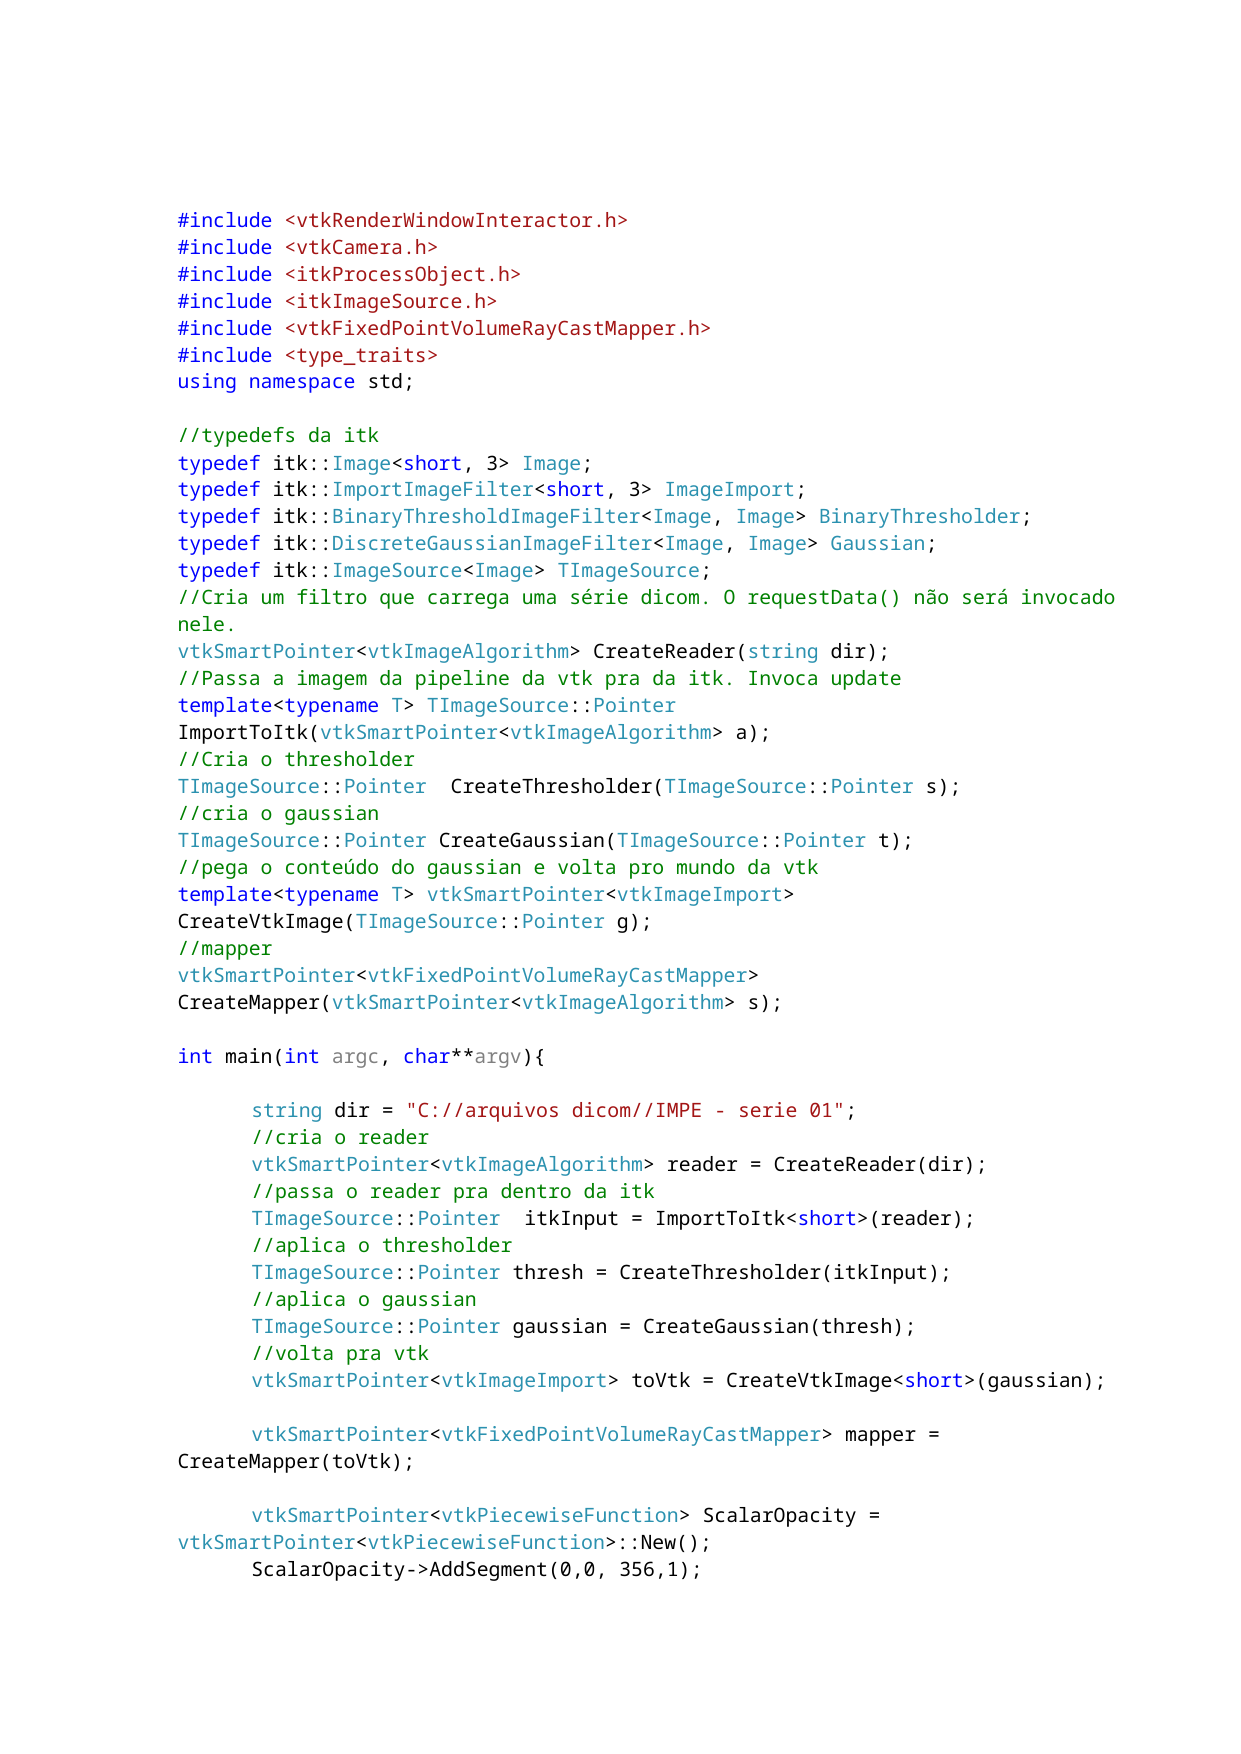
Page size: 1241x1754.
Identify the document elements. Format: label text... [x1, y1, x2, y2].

text //cria o reader [177, 1123, 1122, 1150]
text //mapper [177, 934, 1122, 961]
text typedef itk::ImportImageFilter<short, 3> ImageImport; [177, 476, 1122, 503]
text int main(int argc, char**argv){ [177, 1042, 1122, 1069]
text #include <type_traits> [177, 341, 1122, 368]
text ScalarOpacity->AddSegment(0,0, 356,1); [177, 1555, 1122, 1582]
text TImageSource::Pointer itkInput = ImportToItk<short>(reader); [177, 1204, 1122, 1231]
text vtkSmartPointer<vtkFixedPointVolumeRayCastMapper> mapper = CreateMapper(toVtk); [177, 1420, 1122, 1474]
text TImageSource::Pointer CreateGaussian(TImageSource::Pointer t); [177, 826, 1122, 853]
text template<typename T> TImageSource::Pointer ImportToItk(vtkSmartPointer<vtkImageAlgorithm> a); [177, 692, 1122, 746]
text vtkSmartPointer<vtkFixedPointVolumeRayCastMapper> CreateMapper(vtkSmartPointer<vtkImageAlgorithm> s); [177, 961, 1122, 1015]
text template<typename T> vtkSmartPointer<vtkImageImport> CreateVtkImage(TImageSource::Pointer g); [177, 880, 1122, 934]
text TImageSource::Pointer thresh = CreateThresholder(itkInput); [177, 1258, 1122, 1285]
text //pega o conteúdo do gaussian e volta pro mundo da vtk [177, 853, 1122, 880]
text //typedefs da itk [177, 422, 1122, 449]
text vtkSmartPointer<vtkImageAlgorithm> reader = CreateReader(dir); [177, 1150, 1122, 1177]
text typedef itk::DiscreteGaussianImageFilter<Image, Image> Gaussian; [177, 530, 1122, 557]
text vtkSmartPointer<vtkPiecewiseFunction> ScalarOpacity = vtkSmartPointer<vtkPiecewiseFunction>::New(); [177, 1501, 1122, 1555]
text typedef itk::Image<short, 3> Image; [177, 449, 1122, 476]
text #include <vtkFixedPointVolumeRayCastMapper.h> [177, 314, 1122, 341]
text TImageSource::Pointer CreateThresholder(TImageSource::Pointer s); [177, 772, 1122, 799]
text //Cria um filtro que carrega uma série dicom. O requestData() não será invocado nele. [177, 584, 1122, 638]
text //volta pra vtk [177, 1339, 1122, 1366]
text //Passa a imagem da pipeline da vtk pra da itk. Invoca update [177, 664, 1122, 692]
text #include <itkProcessObject.h> [177, 260, 1122, 287]
text vtkSmartPointer<vtkImageImport> toVtk = CreateVtkImage<short>(gaussian); [177, 1366, 1122, 1393]
text using namespace std; [177, 368, 1122, 395]
text typedef itk::BinaryThresholdImageFilter<Image, Image> BinaryThresholder; [177, 503, 1122, 530]
text #include <vtkRenderWindowInteractor.h> [177, 206, 1122, 233]
text TImageSource::Pointer gaussian = CreateGaussian(thresh); [177, 1312, 1122, 1339]
text //aplica o thresholder [177, 1231, 1122, 1258]
text //passa o reader pra dentro da itk [177, 1177, 1122, 1204]
text //aplica o gaussian [177, 1285, 1122, 1312]
text vtkSmartPointer<vtkImageAlgorithm> CreateReader(string dir); [177, 638, 1122, 664]
text //cria o gaussian [177, 799, 1122, 826]
text typedef itk::ImageSource<Image> TImageSource; [177, 557, 1122, 584]
text string dir = "C://arquivos dicom//IMPE - serie 01"; [177, 1096, 1122, 1123]
text #include <itkImageSource.h> [177, 287, 1122, 314]
text #include <vtkCamera.h> [177, 233, 1122, 260]
text //Cria o thresholder [177, 746, 1122, 772]
